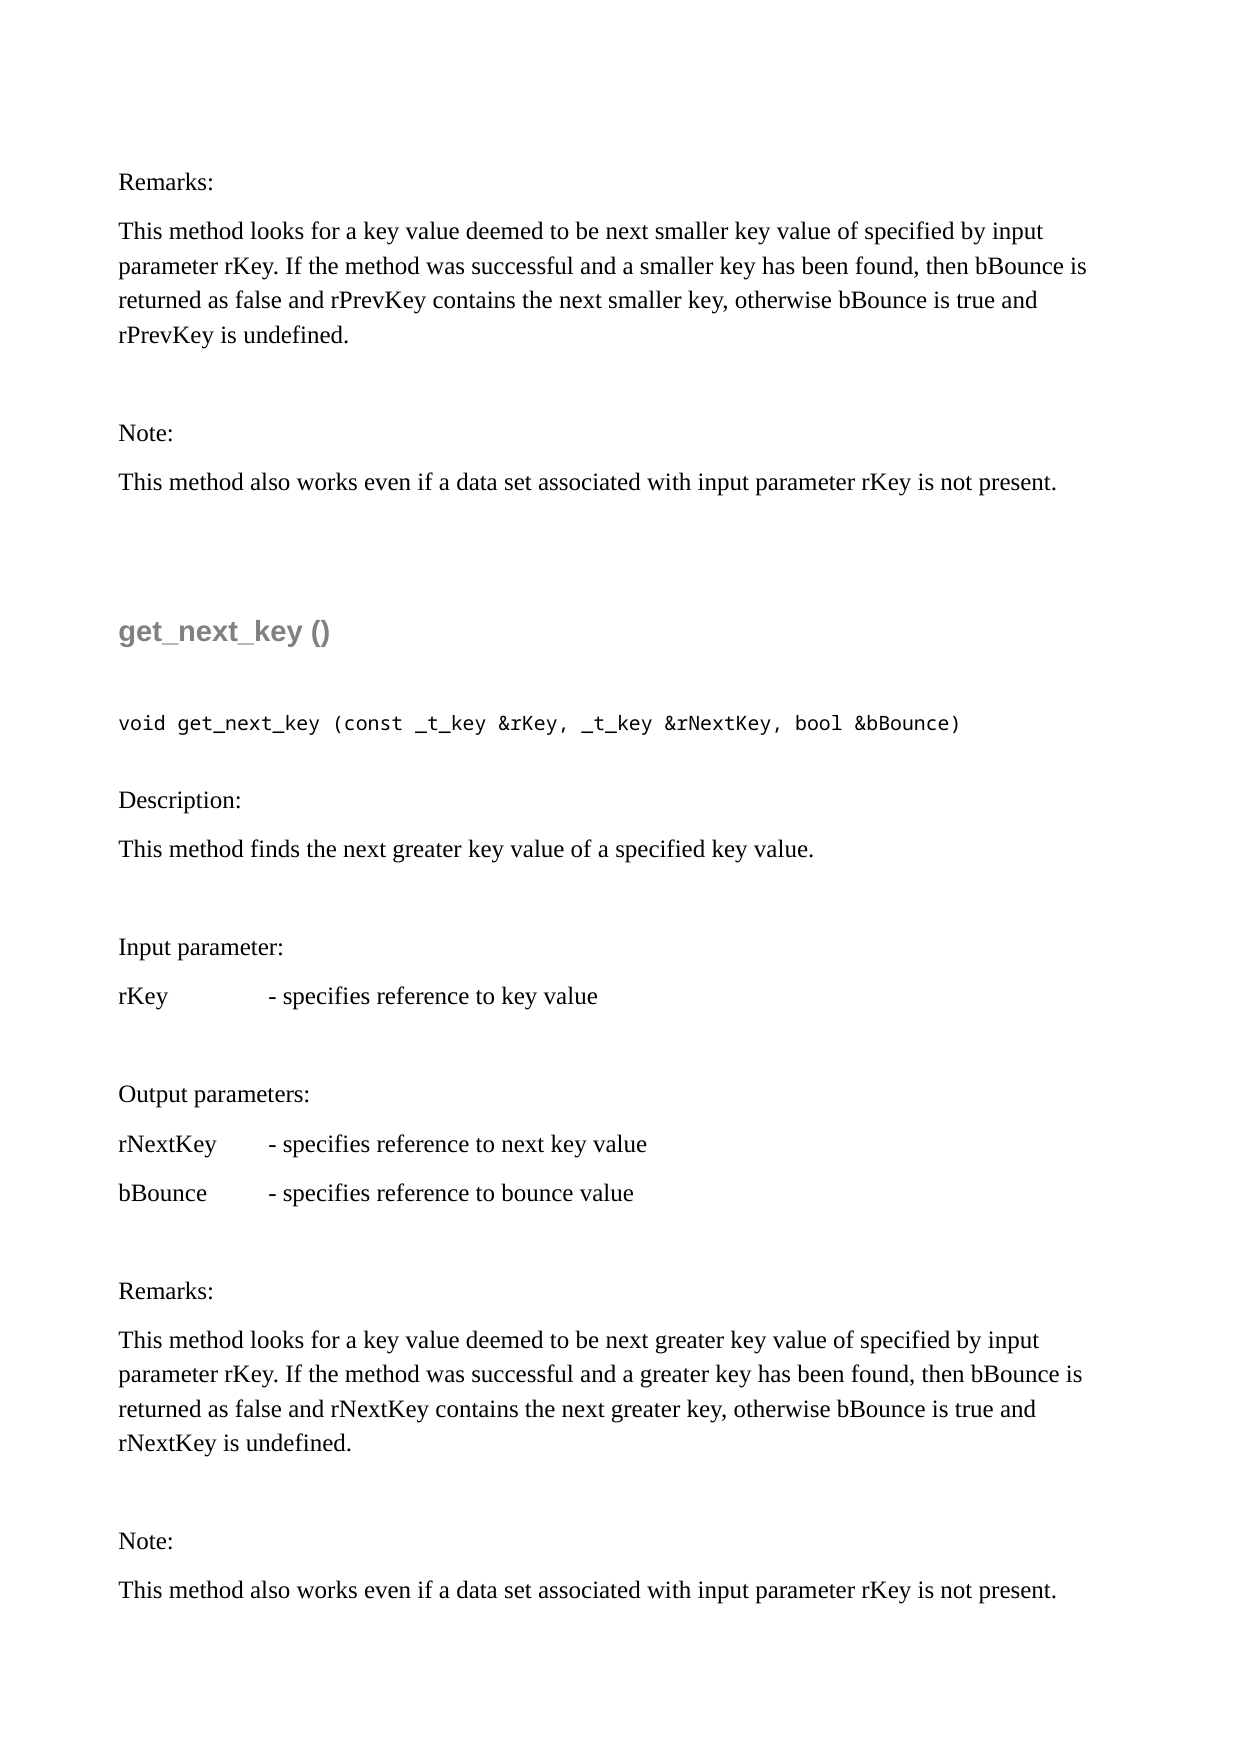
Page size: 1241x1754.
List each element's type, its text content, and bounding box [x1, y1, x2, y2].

text Remarks: [118, 1276, 1122, 1304]
text void get_next_key (const _t_key &rKey, _t_key &rNextKey, bool &bBounce) [118, 709, 1122, 736]
text This method looks for a key value deemed to be next smaller key value of specified by input parameter rKey. If the method was successful and a smaller key has been found, then bBounce is returned as false and rPrevKey contains the next smaller key, otherwise bBounce is true and rPrevKey is undefined. [118, 216, 1122, 348]
text Output parameters: [118, 1079, 1122, 1108]
text rKey - specifies reference to key value [118, 981, 1122, 1010]
text This method also works even if a data set associated with input parameter rKey is not present. [118, 467, 1122, 496]
subtitle get_next_key () [118, 614, 1122, 648]
text bBounce - specifies reference to bounce value [118, 1178, 1122, 1206]
text rNextKey - specifies reference to next key value [118, 1129, 1122, 1157]
text This method also works even if a data set associated with input parameter rKey is not present. [118, 1576, 1122, 1604]
text Description: [118, 785, 1122, 814]
text Note: [118, 1526, 1122, 1555]
text This method looks for a key value deemed to be next greater key value of specified by input parameter rKey. If the method was successful and a greater key has been found, then bBounce is returned as false and rNextKey contains the next greater key, otherwise bBounce is true and rNextKey is undefined. [118, 1325, 1122, 1457]
text This method finds the next greater key value of a specified key value. [118, 834, 1122, 863]
text Input parameter: [118, 932, 1122, 961]
text Note: [118, 418, 1122, 447]
text Remarks: [118, 167, 1122, 196]
